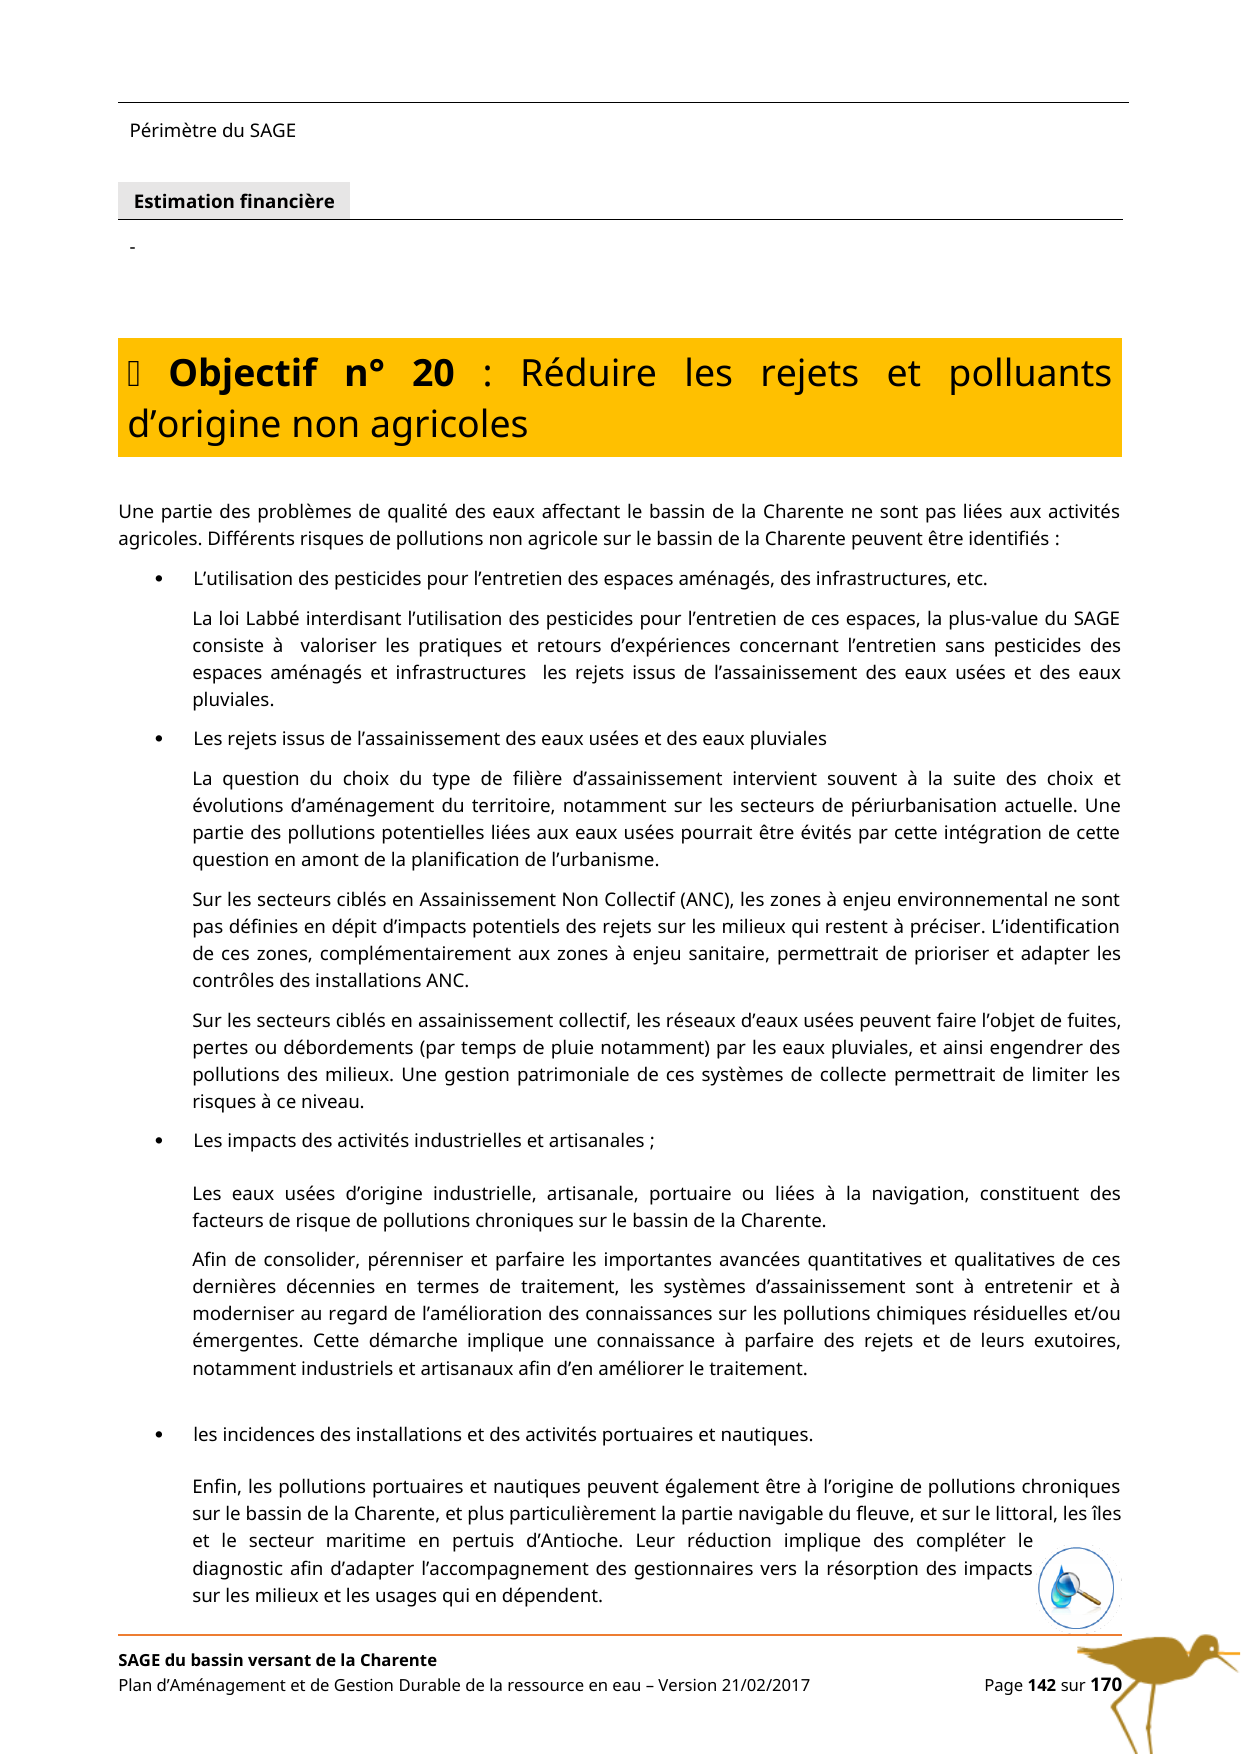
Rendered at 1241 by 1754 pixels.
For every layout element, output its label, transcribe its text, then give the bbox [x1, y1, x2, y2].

text Une partie des problèmes de qualité des eaux affectant le bassin de la Charente ne sont pas liées aux activités agricoles. Différents risques de pollutions non agricole sur le bassin de la Charente peuvent être identifiés : [118, 497, 1122, 551]
table_header  Objectif n° 20 : Réduire les rejets et polluants d’origine non agricoles [118, 338, 1122, 457]
text Les eaux usées d’origine industrielle, artisanale, portuaire ou liées à la navigation, constituent des facteurs de risque de pollutions chroniques sur le bassin de la Charente. [192, 1178, 1122, 1232]
list les incidences des installations et des activités portuaires et nautiques. [156, 1420, 1122, 1447]
list Les rejets issus de l’assainissement des eaux usées et des eaux pluviales [156, 724, 1122, 751]
table_cell - [118, 220, 1123, 258]
list Les impacts des activités industrielles et artisanales ; [156, 1126, 1122, 1153]
table_header Estimation financière [118, 182, 350, 219]
table_header [350, 182, 1123, 219]
text Afin de consolider, pérenniser et parfaire les importantes avancées quantitatives et qualitatives de ces dernières décennies en termes de traitement, les systèmes d’assainissement sont à entretenir et à moderniser au regard de l’amélioration des connaissances sur les pollutions chimiques résiduelles et/ou émergentes. Cette démarche implique une connaissance à parfaire des rejets et de leurs exutoires, notamment industriels et artisanaux afin d’en améliorer le traitement. [192, 1245, 1122, 1380]
table_cell Périmètre du SAGE [118, 103, 1129, 143]
text Sur les secteurs ciblés en Assainissement Non Collectif (ANC), les zones à enjeu environnemental ne sont pas définies en dépit d’impacts potentiels des rejets sur les milieux qui restent à préciser. L’identification de ces zones, complémentairement aux zones à enjeu sanitaire, permettrait de prioriser et adapter les contrôles des installations ANC. [192, 884, 1122, 993]
text Enfin, les pollutions portuaires et nautiques peuvent également être à l’origine de pollutions chroniques sur le bassin de la Charente, et plus particulièrement la partie navigable du fleuve, et sur le littoral, les îles et le secteur maritime en pertuis d’Antioche. Leur réduction implique des compléter le diagnostic afin d’adapter l’accompagnement des gestionnaires vers la résorption des impacts sur les milieux et les usages qui en dépendent. [192, 1472, 1122, 1607]
list L’utilisation des pesticides pour l’entretien des espaces aménagés, des infrastructures, etc. [156, 564, 1122, 591]
text La loi Labbé interdisant l’utilisation des pesticides pour l’entretien de ces espaces, la plus-value du SAGE consiste à valoriser les pratiques et retours d’expériences concernant l’entretien sans pesticides des espaces aménagés et infrastructures les rejets issus de l’assainissement des eaux usées et des eaux pluviales. [192, 603, 1122, 712]
text La question du choix du type de filière d’assainissement intervient souvent à la suite des choix et évolutions d’aménagement du territoire, notamment sur les secteurs de périurbanisation actuelle. Une partie des pollutions potentielles liées aux eaux usées pourrait être évités par cette intégration de cette question en amont de la planification de l’urbanisme. [192, 764, 1122, 872]
text Sur les secteurs ciblés en assainissement collectif, les réseaux d’eaux usées peuvent faire l’objet de fuites, pertes ou débordements (par temps de pluie notamment) par les eaux pluviales, et ainsi engendrer des pollutions des milieux. Une gestion patrimoniale de ces systèmes de collecte permettrait de limiter les risques à ce niveau. [192, 1005, 1122, 1114]
